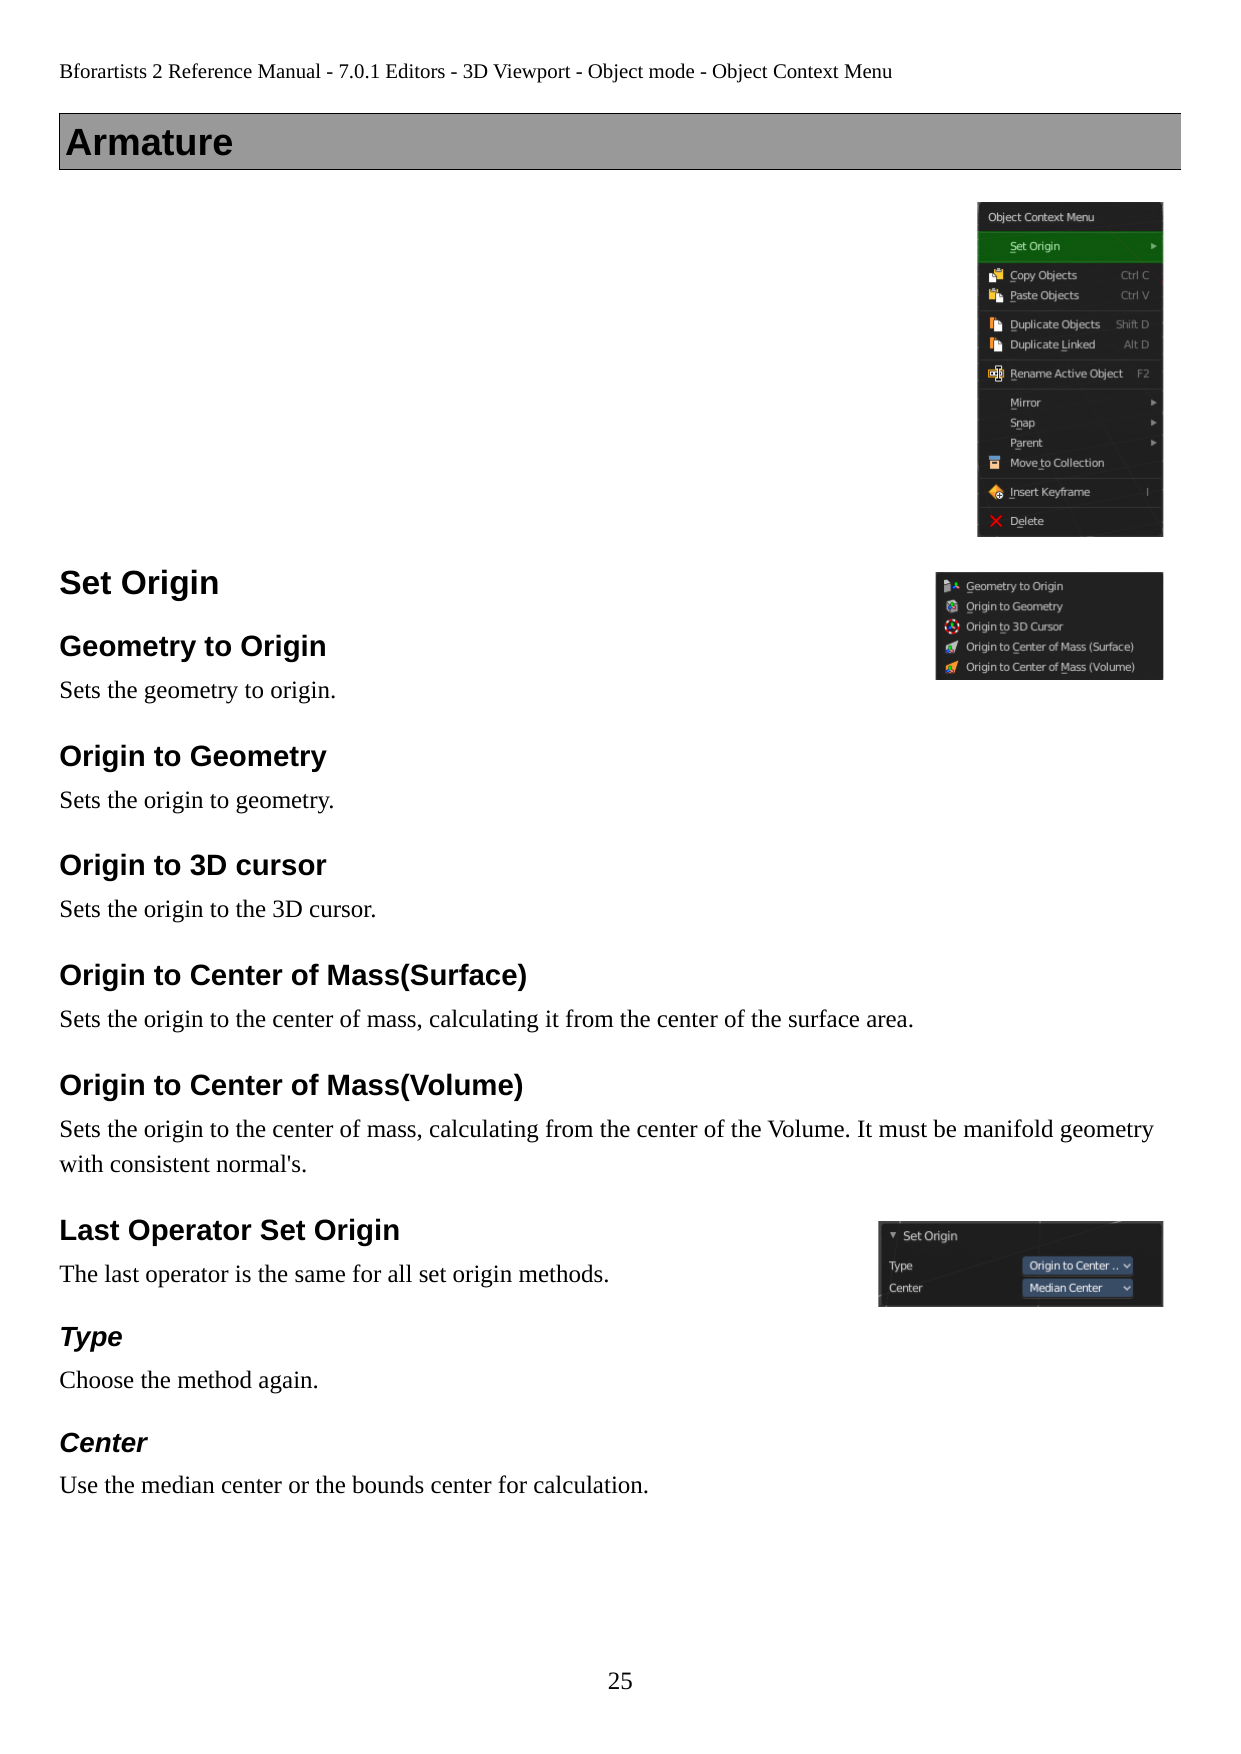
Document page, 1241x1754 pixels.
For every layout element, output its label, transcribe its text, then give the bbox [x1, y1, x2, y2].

subtitle Origin to Center of Mass(Surface) [59, 958, 1181, 992]
subtitle Center [59, 1426, 1181, 1458]
subtitle Origin to 3D cursor [59, 848, 1181, 882]
text Use the median center or the bounds center for calculation. [59, 1471, 1181, 1499]
subtitle Type [59, 1320, 1181, 1352]
text The last operator is the same for all set origin methods. [59, 1259, 878, 1287]
text Sets the origin to geometry. [59, 785, 1181, 813]
text Sets the origin to the center of mass, calculating from the center of the Volume. It must be manifold geometry with consistent normal's. [59, 1114, 1181, 1178]
subtitle Geometry to Origin [59, 628, 935, 662]
table_header Armature [60, 114, 1181, 169]
text Sets the origin to the center of mass, calculating it from the center of the surface area. [59, 1004, 1181, 1033]
subtitle Origin to Geometry [59, 738, 1181, 772]
picture [935, 572, 1164, 680]
picture [977, 202, 1164, 537]
subtitle Set Origin [59, 563, 1181, 601]
subtitle Last Operator Set Origin [59, 1212, 1181, 1246]
text Choose the method again. [59, 1365, 1181, 1393]
picture [878, 1221, 1164, 1307]
text Sets the origin to the 3D cursor. [59, 894, 1181, 923]
text Sets the geometry to origin. [59, 675, 1181, 703]
subtitle [1164, 628, 1181, 662]
subtitle Origin to Center of Mass(Volume) [59, 1068, 1181, 1102]
